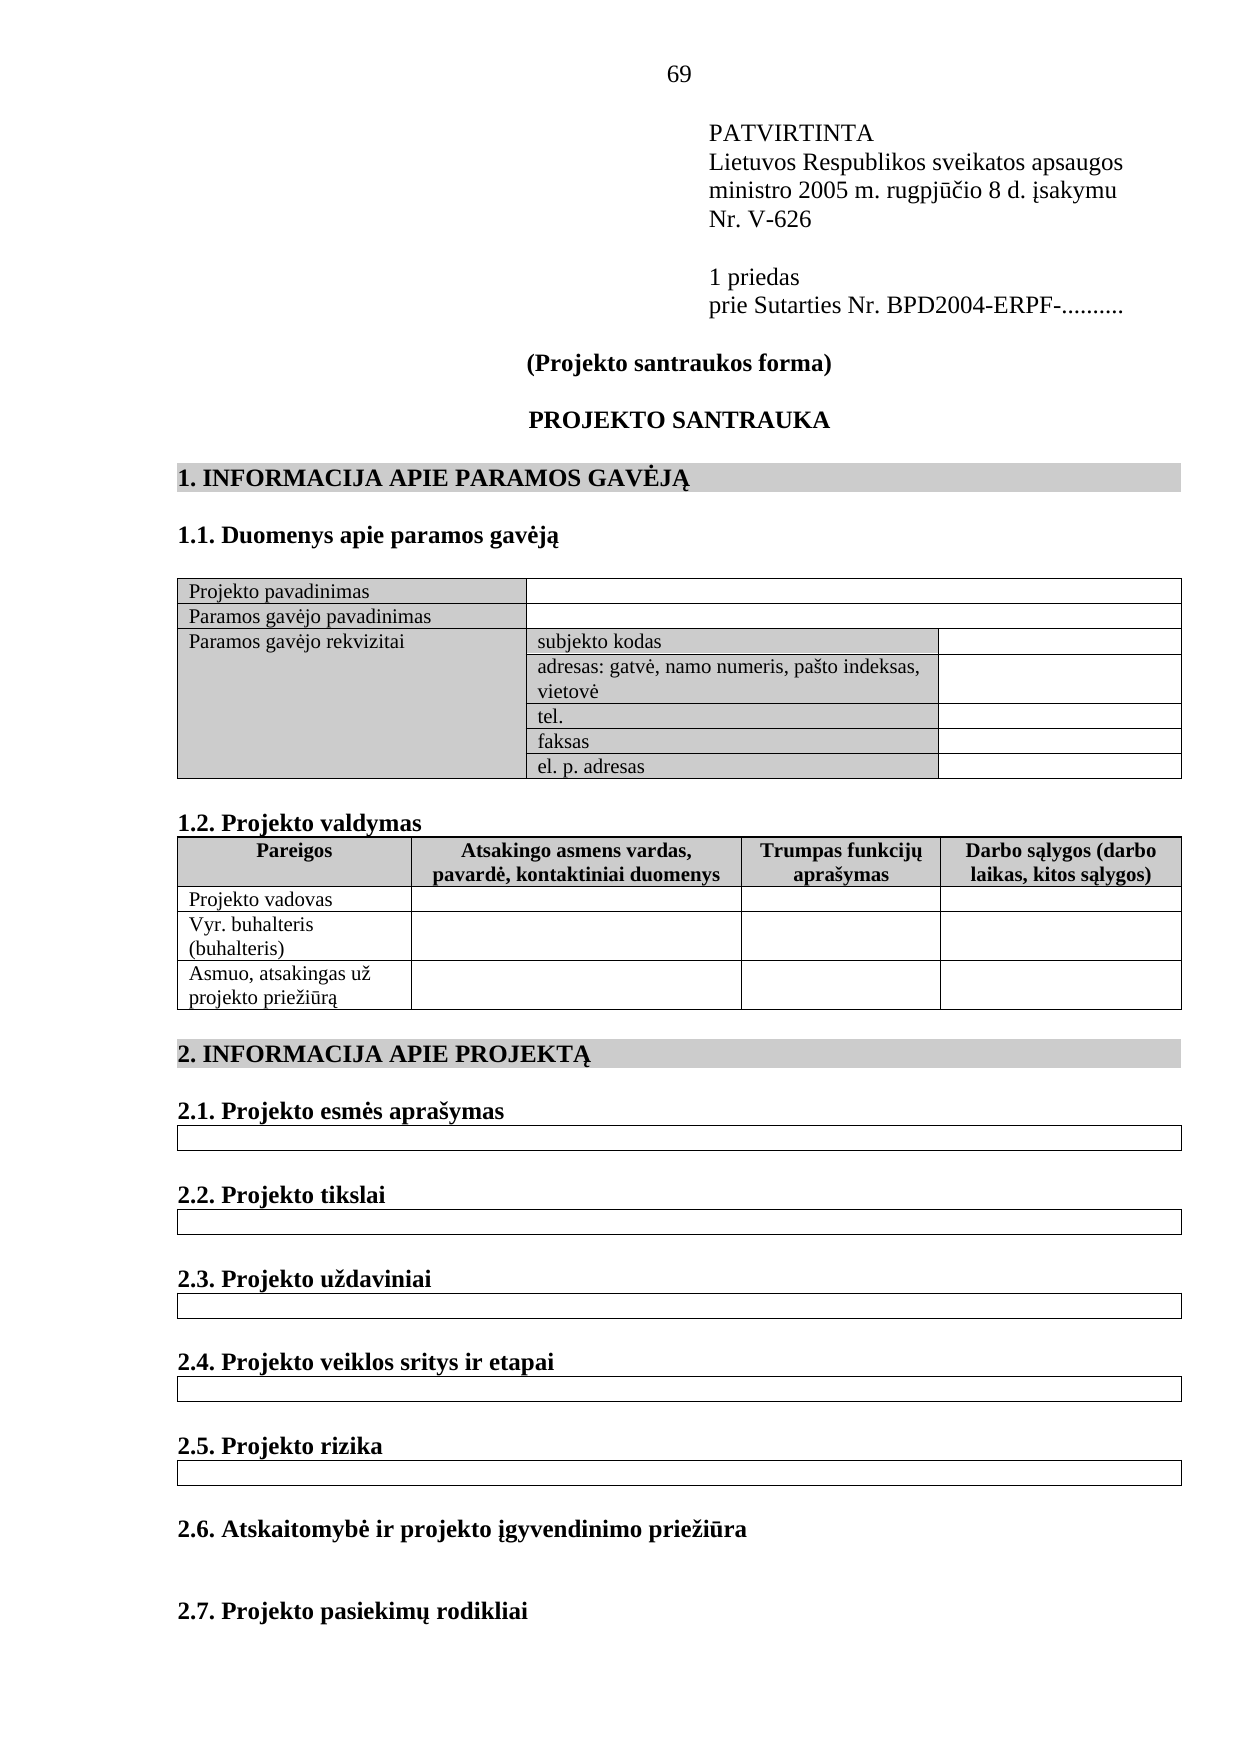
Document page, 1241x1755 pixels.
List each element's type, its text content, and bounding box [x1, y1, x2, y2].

text 1.2. Projekto valdymas [177, 808, 1181, 836]
text 2.2. Projekto tikslai [177, 1180, 1181, 1209]
table_cell [941, 887, 1181, 911]
table_header Darbo sąlygos (darbo laikas, kitos sąlygos) [941, 838, 1181, 886]
text PROJEKTO SANTRAUKA [177, 406, 1181, 434]
table_cell [412, 961, 741, 1009]
text 2.5. Projekto rizika [177, 1431, 1181, 1460]
table_cell [742, 912, 940, 960]
table_cell Asmuo, atsakingas už projekto priežiūrą [178, 961, 411, 1009]
text Lietuvos Respublikos sveikatos apsaugos [177, 147, 1181, 176]
text 1.1. Duomenys apie paramos gavėją [177, 521, 1181, 549]
table_cell [941, 961, 1181, 1009]
text Nr. V-626 [177, 204, 1181, 233]
table_cell el. p. adresas [527, 754, 938, 778]
text 2.7. Projekto pasiekimų rodikliai [177, 1596, 1181, 1625]
table_header Projekto pavadinimas [178, 579, 526, 603]
text PATVIRTINTA [177, 118, 1181, 147]
table_cell [742, 887, 940, 911]
text 2.4. Projekto veiklos sritys ir etapai [177, 1347, 1181, 1376]
table_cell [527, 604, 1181, 628]
table_cell subjekto kodas [527, 629, 938, 653]
table_cell tel. [527, 704, 938, 728]
text 1 priedas [177, 262, 1181, 291]
text (Projekto santraukos forma) [177, 348, 1181, 377]
table_header [177, 1543, 1181, 1567]
table_cell [941, 912, 1181, 960]
text 2.3. Projekto uždaviniai [177, 1264, 1181, 1292]
table_cell [939, 754, 1181, 778]
text 2.6. Atskaitomybė ir projekto įgyvendinimo priežiūra [177, 1514, 1181, 1543]
table_cell [939, 655, 1181, 703]
table_cell Paramos gavėjo rekvizitai [178, 629, 526, 778]
table_header [178, 1210, 1181, 1234]
table_cell [939, 729, 1181, 753]
table_cell [939, 704, 1181, 728]
table_cell [412, 912, 741, 960]
table_cell [412, 887, 741, 911]
table_header Trumpas funkcijų aprašymas [742, 838, 940, 886]
table_header [178, 1294, 1181, 1317]
table_cell faksas [527, 729, 938, 753]
table_header [527, 579, 1181, 603]
table_header [178, 1461, 1181, 1485]
text 2. INFORMACIJA APIE PROJEKTĄ [177, 1039, 1181, 1068]
text prie Sutarties Nr. BPD2004-ERPF-.......... [177, 291, 1181, 319]
text 1. INFORMACIJA APIE PARAMOS GAVĖJĄ [177, 463, 1181, 492]
table_header Atsakingo asmens vardas, pavardė, kontaktiniai duomenys [412, 838, 741, 886]
text ministro 2005 m. rugpjūčio 8 d. įsakymu [177, 176, 1181, 204]
table_cell [742, 961, 940, 1009]
table_cell [939, 629, 1181, 653]
table_header [178, 1377, 1181, 1401]
table_cell adresas: gatvė, namo numeris, pašto indeksas, vietovė [527, 655, 938, 703]
table_header [178, 1126, 1181, 1150]
table_cell Projekto vadovas [178, 887, 411, 911]
table_cell Vyr. buhalteris (buhalteris) [178, 912, 411, 960]
text 2.1. Projekto esmės aprašymas [177, 1096, 1181, 1125]
table_header Pareigos [178, 838, 411, 886]
table_cell Paramos gavėjo pavadinimas [178, 604, 526, 628]
